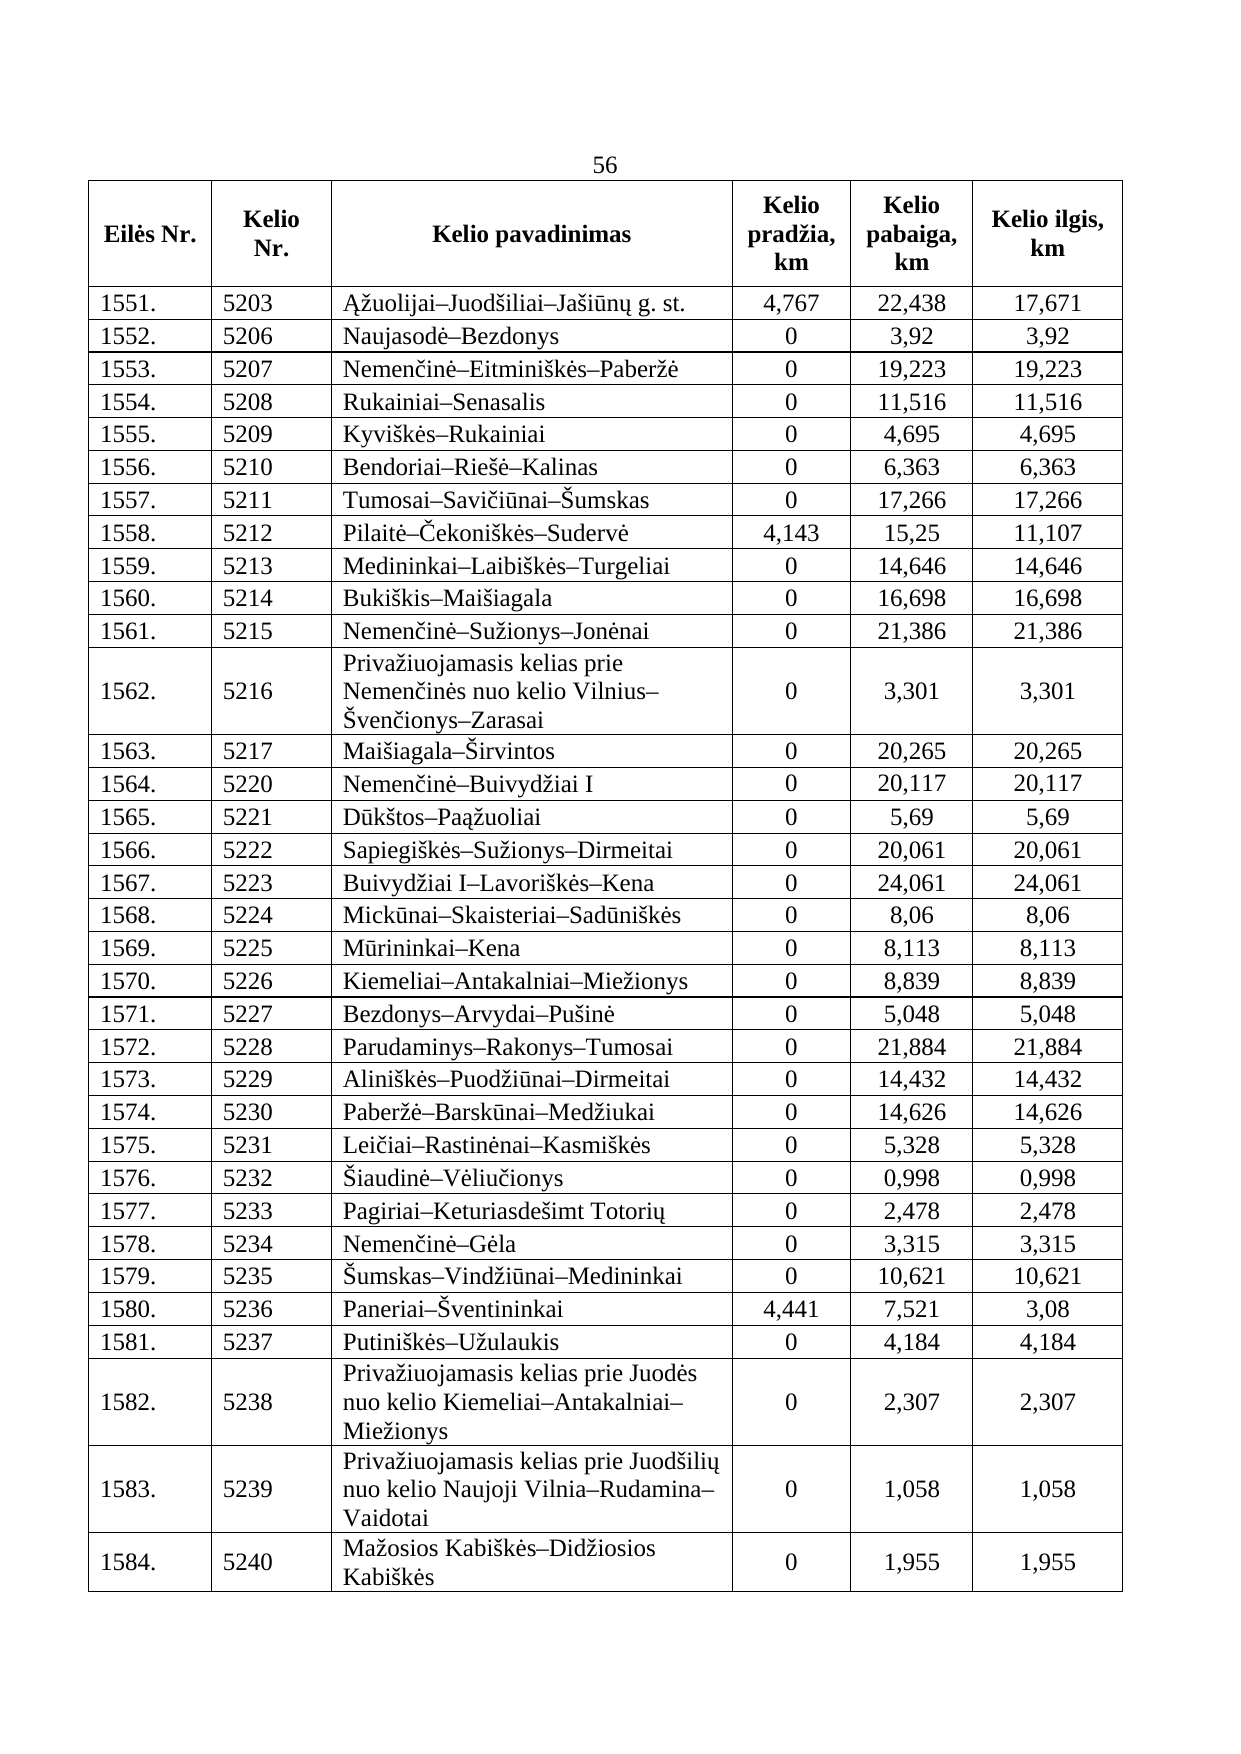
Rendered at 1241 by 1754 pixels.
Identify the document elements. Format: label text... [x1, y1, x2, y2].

table_cell 1562. [89, 648, 211, 734]
table_cell 4,184 [973, 1326, 1122, 1357]
table_cell 0 [733, 615, 850, 647]
table_cell 1566. [89, 834, 211, 865]
table_cell 1571. [89, 998, 211, 1029]
table_cell 16,698 [851, 582, 972, 614]
table_cell 1584. [89, 1533, 211, 1591]
table_cell 14,646 [973, 549, 1122, 581]
table_cell 0 [733, 768, 850, 799]
table_cell 24,061 [973, 866, 1122, 898]
table_cell 20,117 [973, 768, 1122, 799]
table_cell 0 [733, 385, 850, 417]
table_cell 22,438 [851, 287, 972, 318]
table_cell Nemenčinė–Buivydžiai I [332, 768, 732, 799]
table_cell Aliniškės–Puodžiūnai–Dirmeitai [332, 1063, 732, 1095]
table_cell 8,839 [973, 965, 1122, 996]
table_cell 0 [733, 418, 850, 450]
table_cell 8,113 [973, 932, 1122, 964]
table_cell Nemenčinė–Gėla [332, 1227, 732, 1259]
table_cell 5,328 [973, 1129, 1122, 1161]
table_cell 2,307 [851, 1359, 972, 1445]
table_cell Bezdonys–Arvydai–Pušinė [332, 998, 732, 1029]
table_cell 3,08 [973, 1293, 1122, 1324]
table_header Eilės Nr. [89, 181, 211, 286]
table_cell 5234 [212, 1227, 331, 1259]
table_cell 10,621 [851, 1260, 972, 1292]
table_cell 1578. [89, 1227, 211, 1259]
table_cell 5,69 [851, 801, 972, 832]
table_cell 21,884 [973, 1030, 1122, 1062]
table_cell 5212 [212, 516, 331, 548]
table_cell 5207 [212, 353, 331, 384]
table_cell 2,478 [851, 1194, 972, 1226]
table_cell 5211 [212, 484, 331, 515]
table_cell Naujasodė–Bezdonys [332, 320, 732, 351]
table_cell 0 [733, 1446, 850, 1532]
table_cell 21,386 [851, 615, 972, 647]
table_cell 8,06 [973, 899, 1122, 931]
table_cell 8,839 [851, 965, 972, 996]
table_cell 0 [733, 1533, 850, 1591]
table_cell Mažosios Kabiškės–Didžiosios Kabiškės [332, 1533, 732, 1591]
table_cell 20,061 [973, 834, 1122, 865]
table_cell Dūkštos–Paąžuoliai [332, 801, 732, 832]
table_cell 11,516 [851, 385, 972, 417]
table_header Kelio pradžia, km [733, 181, 850, 286]
table_cell Kyviškės–Rukainiai [332, 418, 732, 450]
table_cell Pagiriai–Keturiasdešimt Totorių [332, 1194, 732, 1226]
table_cell 1557. [89, 484, 211, 515]
table_cell 0 [733, 1063, 850, 1095]
table_cell Leičiai–Rastinėnai–Kasmiškės [332, 1129, 732, 1161]
table_cell 1569. [89, 932, 211, 964]
table_cell Paberžė–Barskūnai–Medžiukai [332, 1096, 732, 1128]
table_cell 1573. [89, 1063, 211, 1095]
table_cell 1553. [89, 353, 211, 384]
table_cell 0,998 [851, 1162, 972, 1193]
table_cell 1580. [89, 1293, 211, 1324]
table_cell 5222 [212, 834, 331, 865]
table_cell 1568. [89, 899, 211, 931]
table_cell 0 [733, 1030, 850, 1062]
table_cell 16,698 [973, 582, 1122, 614]
table_header Kelio Nr. [212, 181, 331, 286]
table_cell 11,516 [973, 385, 1122, 417]
table_cell Mūrininkai–Kena [332, 932, 732, 964]
table_cell 1,058 [851, 1446, 972, 1532]
table_cell 1577. [89, 1194, 211, 1226]
table_cell 1575. [89, 1129, 211, 1161]
table_cell 5223 [212, 866, 331, 898]
table_cell 0 [733, 1359, 850, 1445]
table_cell 24,061 [851, 866, 972, 898]
table_cell 0 [733, 834, 850, 865]
table_cell 1556. [89, 451, 211, 483]
table_cell 5225 [212, 932, 331, 964]
table_cell 1565. [89, 801, 211, 832]
table_cell 10,621 [973, 1260, 1122, 1292]
table_cell 3,315 [851, 1227, 972, 1259]
table_cell 4,695 [851, 418, 972, 450]
table_cell 1554. [89, 385, 211, 417]
table_cell 0 [733, 899, 850, 931]
table_cell 5216 [212, 648, 331, 734]
table_cell 5232 [212, 1162, 331, 1193]
table_cell 5215 [212, 615, 331, 647]
table_cell 5226 [212, 965, 331, 996]
table_cell 1564. [89, 768, 211, 799]
table_cell 14,432 [851, 1063, 972, 1095]
table_cell 5213 [212, 549, 331, 581]
table_cell Parudaminys–Rakonys–Tumosai [332, 1030, 732, 1062]
table_cell 5239 [212, 1446, 331, 1532]
table_cell Paneriai–Šventininkai [332, 1293, 732, 1324]
table_cell Šiaudinė–Vėliučionys [332, 1162, 732, 1193]
table_cell 5203 [212, 287, 331, 318]
table_cell 1,955 [851, 1533, 972, 1591]
table_cell Privažiuojamasis kelias prie Juodės nuo kelio Kiemeliai–Antakalniai–Miežionys [332, 1359, 732, 1445]
table_cell 17,266 [851, 484, 972, 515]
table_cell 0 [733, 1162, 850, 1193]
table_cell Bukiškis–Maišiagala [332, 582, 732, 614]
table_cell 5221 [212, 801, 331, 832]
table_cell Buivydžiai I–Lavoriškės–Kena [332, 866, 732, 898]
table_cell 8,113 [851, 932, 972, 964]
table_cell 19,223 [973, 353, 1122, 384]
table_cell 1561. [89, 615, 211, 647]
table_cell 3,92 [973, 320, 1122, 351]
table_cell 14,626 [973, 1096, 1122, 1128]
table_cell 6,363 [851, 451, 972, 483]
table_cell Nemenčinė–Sužionys–Jonėnai [332, 615, 732, 647]
table_cell Sapiegiškės–Sužionys–Dirmeitai [332, 834, 732, 865]
table_cell 5208 [212, 385, 331, 417]
table_cell 5237 [212, 1326, 331, 1357]
table_cell Privažiuojamasis kelias prie Juodšilių nuo kelio Naujoji Vilnia–Rudamina–Vaidotai [332, 1446, 732, 1532]
table_cell 21,884 [851, 1030, 972, 1062]
table_cell 5,69 [973, 801, 1122, 832]
table_cell 0 [733, 1129, 850, 1161]
table_cell 21,386 [973, 615, 1122, 647]
table_cell 8,06 [851, 899, 972, 931]
table_cell 5224 [212, 899, 331, 931]
table_cell 1570. [89, 965, 211, 996]
table_cell 0 [733, 801, 850, 832]
table_cell Tumosai–Savičiūnai–Šumskas [332, 484, 732, 515]
table_cell 1560. [89, 582, 211, 614]
table_cell 0 [733, 1194, 850, 1226]
table_cell 5214 [212, 582, 331, 614]
table_cell Bendoriai–Riešė–Kalinas [332, 451, 732, 483]
table_cell 2,478 [973, 1194, 1122, 1226]
table_cell 6,363 [973, 451, 1122, 483]
table_cell 5238 [212, 1359, 331, 1445]
table_cell 3,301 [851, 648, 972, 734]
table_cell 0 [733, 549, 850, 581]
table_cell Rukainiai–Senasalis [332, 385, 732, 417]
table_cell 0 [733, 1260, 850, 1292]
table_cell 1558. [89, 516, 211, 548]
table_cell Putiniškės–Užulaukis [332, 1326, 732, 1357]
table_cell 14,432 [973, 1063, 1122, 1095]
table_cell 5235 [212, 1260, 331, 1292]
table_cell 5231 [212, 1129, 331, 1161]
table_cell Ąžuolijai–Juodšiliai–Jašiūnų g. st. [332, 287, 732, 318]
table_cell 0 [733, 1227, 850, 1259]
table_cell 1574. [89, 1096, 211, 1128]
table_cell 3,92 [851, 320, 972, 351]
table_header Kelio pabaiga, km [851, 181, 972, 286]
table_cell 17,266 [973, 484, 1122, 515]
table_cell 5,048 [851, 998, 972, 1029]
table_cell 17,671 [973, 287, 1122, 318]
table_cell Nemenčinė–Eitminiškės–Paberžė [332, 353, 732, 384]
table_cell Maišiagala–Širvintos [332, 735, 732, 767]
table_cell 1583. [89, 1446, 211, 1532]
table_cell 0 [733, 965, 850, 996]
table_cell 1552. [89, 320, 211, 351]
table_cell 0 [733, 451, 850, 483]
table_cell 5227 [212, 998, 331, 1029]
table_cell 2,307 [973, 1359, 1122, 1445]
table_cell 3,301 [973, 648, 1122, 734]
table_cell 5236 [212, 1293, 331, 1324]
table_header Kelio ilgis, km [973, 181, 1122, 286]
table_cell 4,143 [733, 516, 850, 548]
table_cell 1572. [89, 1030, 211, 1062]
table_cell 0 [733, 353, 850, 384]
table_cell 1582. [89, 1359, 211, 1445]
table_cell 0 [733, 1096, 850, 1128]
table_cell 1581. [89, 1326, 211, 1357]
table_cell 4,184 [851, 1326, 972, 1357]
table_cell 4,767 [733, 287, 850, 318]
table_cell 0 [733, 932, 850, 964]
table_cell 5,048 [973, 998, 1122, 1029]
table_cell 5,328 [851, 1129, 972, 1161]
table_cell 1579. [89, 1260, 211, 1292]
table_cell 5240 [212, 1533, 331, 1591]
table_cell 0,998 [973, 1162, 1122, 1193]
table_cell 1,058 [973, 1446, 1122, 1532]
table_cell 5210 [212, 451, 331, 483]
table_cell 15,25 [851, 516, 972, 548]
table_cell 1563. [89, 735, 211, 767]
table_cell 0 [733, 998, 850, 1029]
table_cell 4,695 [973, 418, 1122, 450]
table_cell 5220 [212, 768, 331, 799]
table_cell 5229 [212, 1063, 331, 1095]
table_cell 20,265 [851, 735, 972, 767]
table_cell 11,107 [973, 516, 1122, 548]
table_cell 1,955 [973, 1533, 1122, 1591]
table_cell 4,441 [733, 1293, 850, 1324]
table_cell 0 [733, 866, 850, 898]
table_cell Mickūnai–Skaisteriai–Sadūniškės [332, 899, 732, 931]
table_cell 0 [733, 484, 850, 515]
table_cell 1555. [89, 418, 211, 450]
table_cell 0 [733, 735, 850, 767]
table_cell Pilaitė–Čekoniškės–Sudervė [332, 516, 732, 548]
table_cell 1576. [89, 1162, 211, 1193]
table_cell 0 [733, 1326, 850, 1357]
table_cell 5206 [212, 320, 331, 351]
table_cell 7,521 [851, 1293, 972, 1324]
table_cell 1567. [89, 866, 211, 898]
table_cell 20,061 [851, 834, 972, 865]
table_cell Kiemeliai–Antakalniai–Miežionys [332, 965, 732, 996]
table_cell 19,223 [851, 353, 972, 384]
table_cell 5228 [212, 1030, 331, 1062]
table_cell 0 [733, 320, 850, 351]
table_cell Medininkai–Laibiškės–Turgeliai [332, 549, 732, 581]
table_cell 0 [733, 648, 850, 734]
table_cell 0 [733, 582, 850, 614]
table_cell 3,315 [973, 1227, 1122, 1259]
table_cell 5209 [212, 418, 331, 450]
table_cell Privažiuojamasis kelias prie Nemenčinės nuo kelio Vilnius–Švenčionys–Zarasai [332, 648, 732, 734]
table_cell 5217 [212, 735, 331, 767]
table_cell 20,117 [851, 768, 972, 799]
table_cell 5233 [212, 1194, 331, 1226]
table_cell 20,265 [973, 735, 1122, 767]
table_cell 5230 [212, 1096, 331, 1128]
table_header Kelio pavadinimas [332, 181, 732, 286]
table_cell 1551. [89, 287, 211, 318]
table_cell 14,646 [851, 549, 972, 581]
table_cell 1559. [89, 549, 211, 581]
table_cell 14,626 [851, 1096, 972, 1128]
table_cell Šumskas–Vindžiūnai–Medininkai [332, 1260, 732, 1292]
